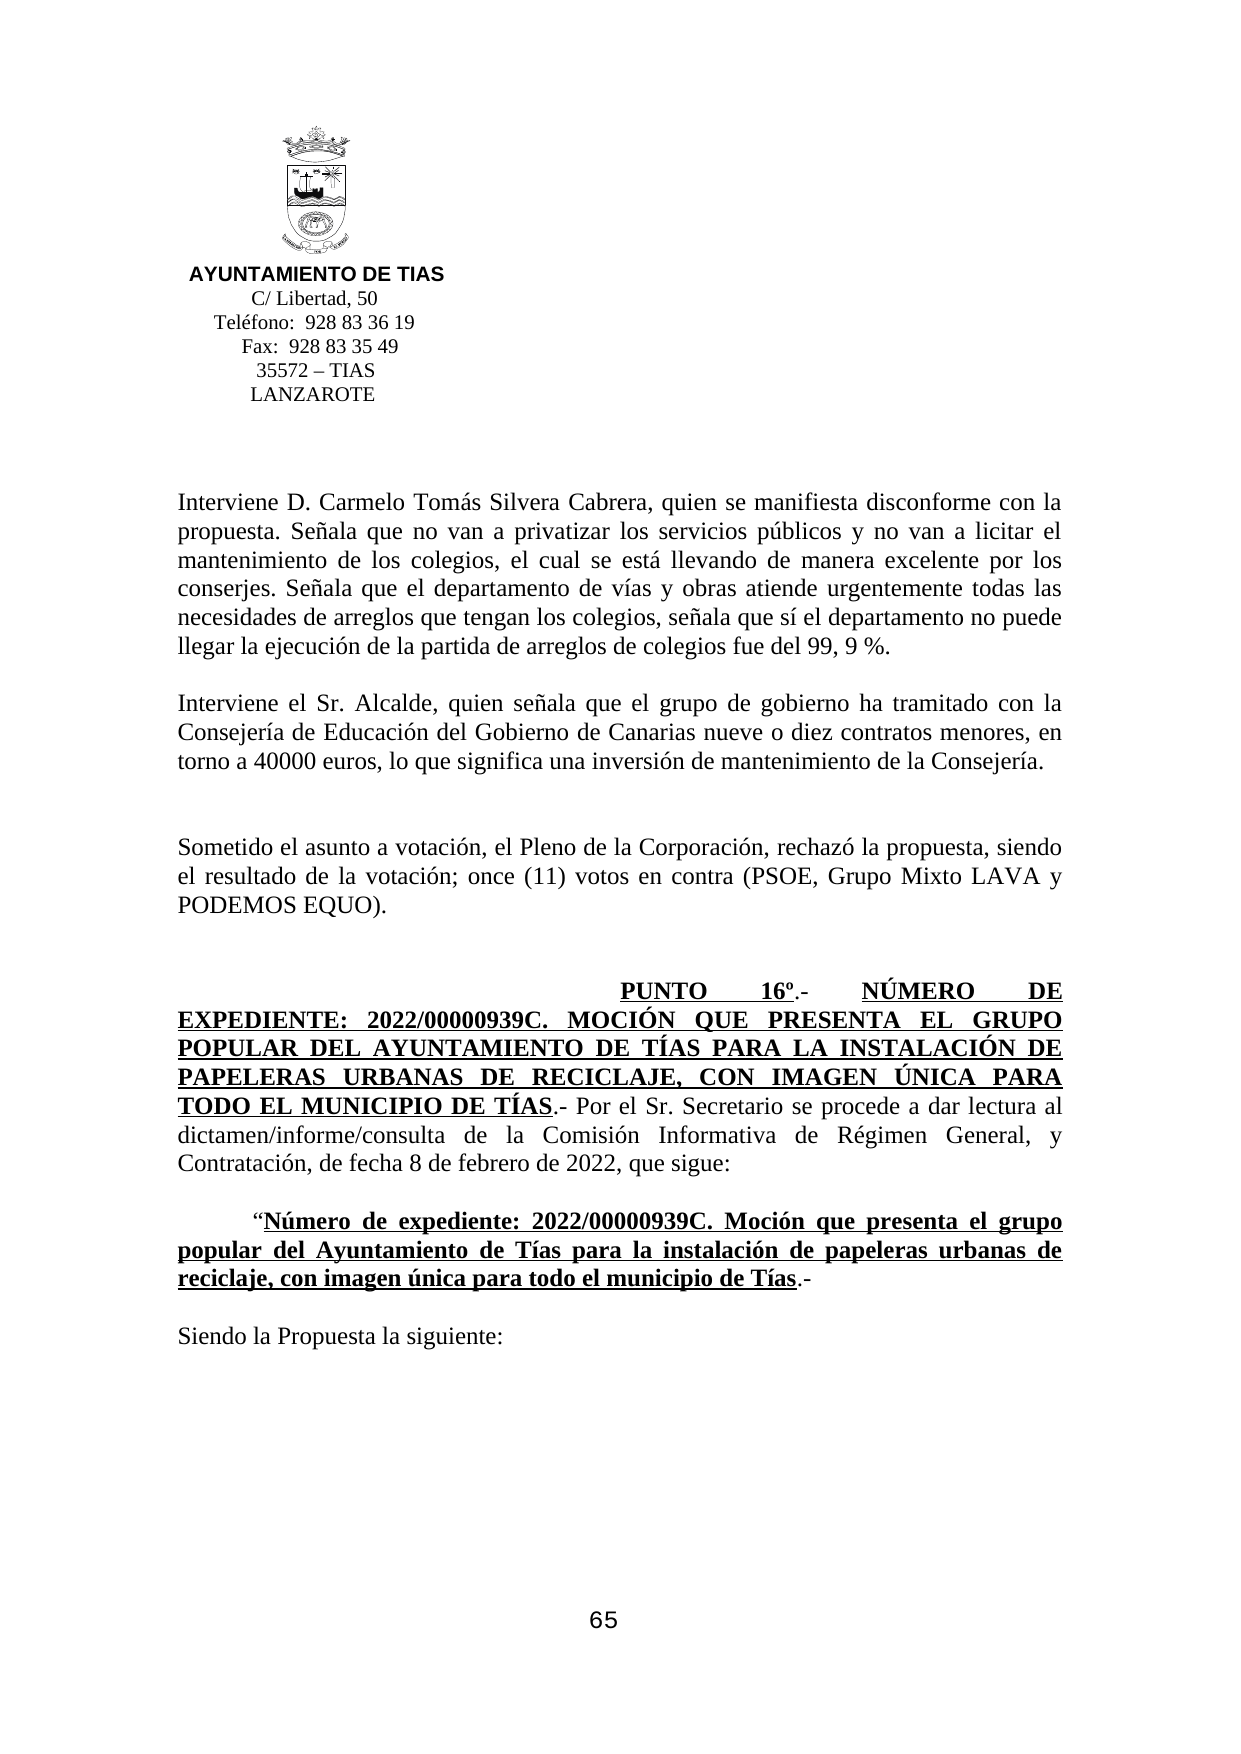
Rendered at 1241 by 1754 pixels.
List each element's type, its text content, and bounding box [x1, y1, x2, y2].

text Interviene el Sr. Alcalde, quien señala que el grupo de gobierno ha tramitado con la Consejería de Educación del Gobierno de Canarias nueve o diez contratos menores, en torno a 40000 euros, lo que significa una inversión de mantenimiento de la Consejería. [177, 688, 1063, 775]
text Siendo la Propuesta la siguiente: [177, 1321, 1063, 1350]
text Interviene D. Carmelo Tomás Silvera Cabrera, quien se manifiesta disconforme con la propuesta. Señala que no van a privatizar los servicios públicos y no van a licitar el mantenimiento de los colegios, el cual se está llevando de manera excelente por los conserjes. Señala que el departamento de vías y obras atiende urgentemente todas las necesidades de arreglos que tengan los colegios, señala que sí el departamento no puede llegar la ejecución de la partida de arreglos de colegios fue del 99, 9 %. [177, 487, 1063, 660]
text reciclaje, con imagen única para todo el municipio de Tías.- [177, 1261, 1063, 1292]
text Sometido el asunto a votación, el Pleno de la Corporación, rechazó la propuesta, siendo el resultado de la votación; once (11) votos en contra (PSOE, Grupo Mixto LAVA y PODEMOS EQUO). [177, 832, 1063, 918]
text TODO EL MUNICIPIO DE TÍAS.- Por el Sr. Secretario se procede a dar lectura al dictamen/informe/consulta de la Comisión Informativa de Régimen General, y Contratación, de fecha 8 de febrero de 2022, que sigue: [177, 1088, 1063, 1177]
text PUNTO 16º.- NÚMERO DE EXPEDIENTE: 2022/00000939C. MOCIÓN QUE PRESENTA EL GRUPO [177, 976, 1063, 1030]
text “Número de expediente: 2022/00000939C. Moción que presenta el grupo popular del Ayuntamiento de Tías para la instalación de papeleras urbanas de [177, 1206, 1063, 1260]
text PAPELERAS URBANAS DE RECICLAJE, CON IMAGEN ÚNICA PARA [177, 1059, 1063, 1087]
text POPULAR DEL AYUNTAMIENTO DE TÍAS PARA LA INSTALACIÓN DE [177, 1031, 1063, 1058]
